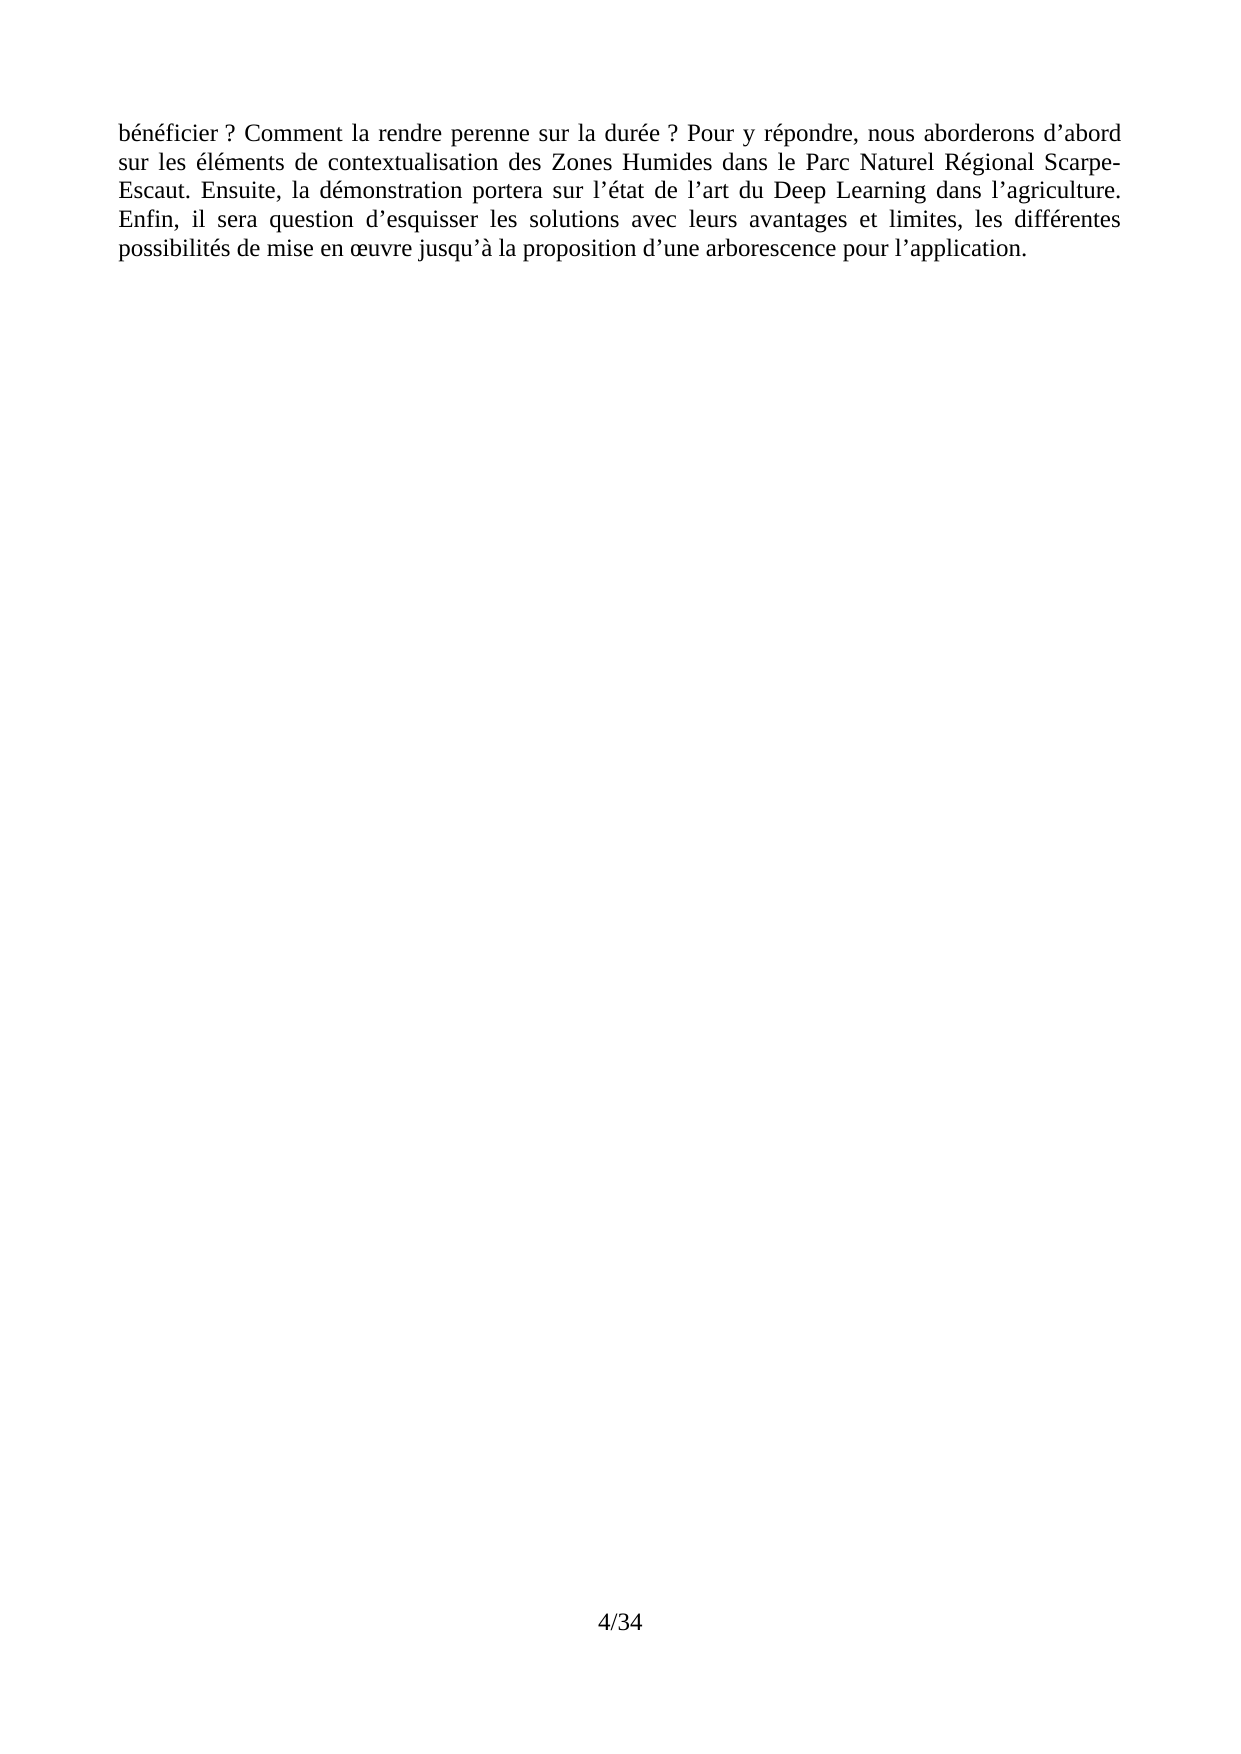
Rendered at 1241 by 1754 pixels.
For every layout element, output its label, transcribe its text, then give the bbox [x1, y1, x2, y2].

text bénéficier ? Comment la rendre perenne sur la durée ? Pour y répondre, nous aborderons d’abord sur les éléments de contextualisation des Zones Humides dans le Parc Naturel Régional Scarpe-Escaut. Ensuite, la démonstration portera sur l’état de l’art du Deep Learning dans l’agriculture. Enfin, il sera question d’esquisser les solutions avec leurs avantages et limites, les différentes possibilités de mise en œuvre jusqu’à la proposition d’une arborescence pour l’application. [118, 118, 1122, 262]
